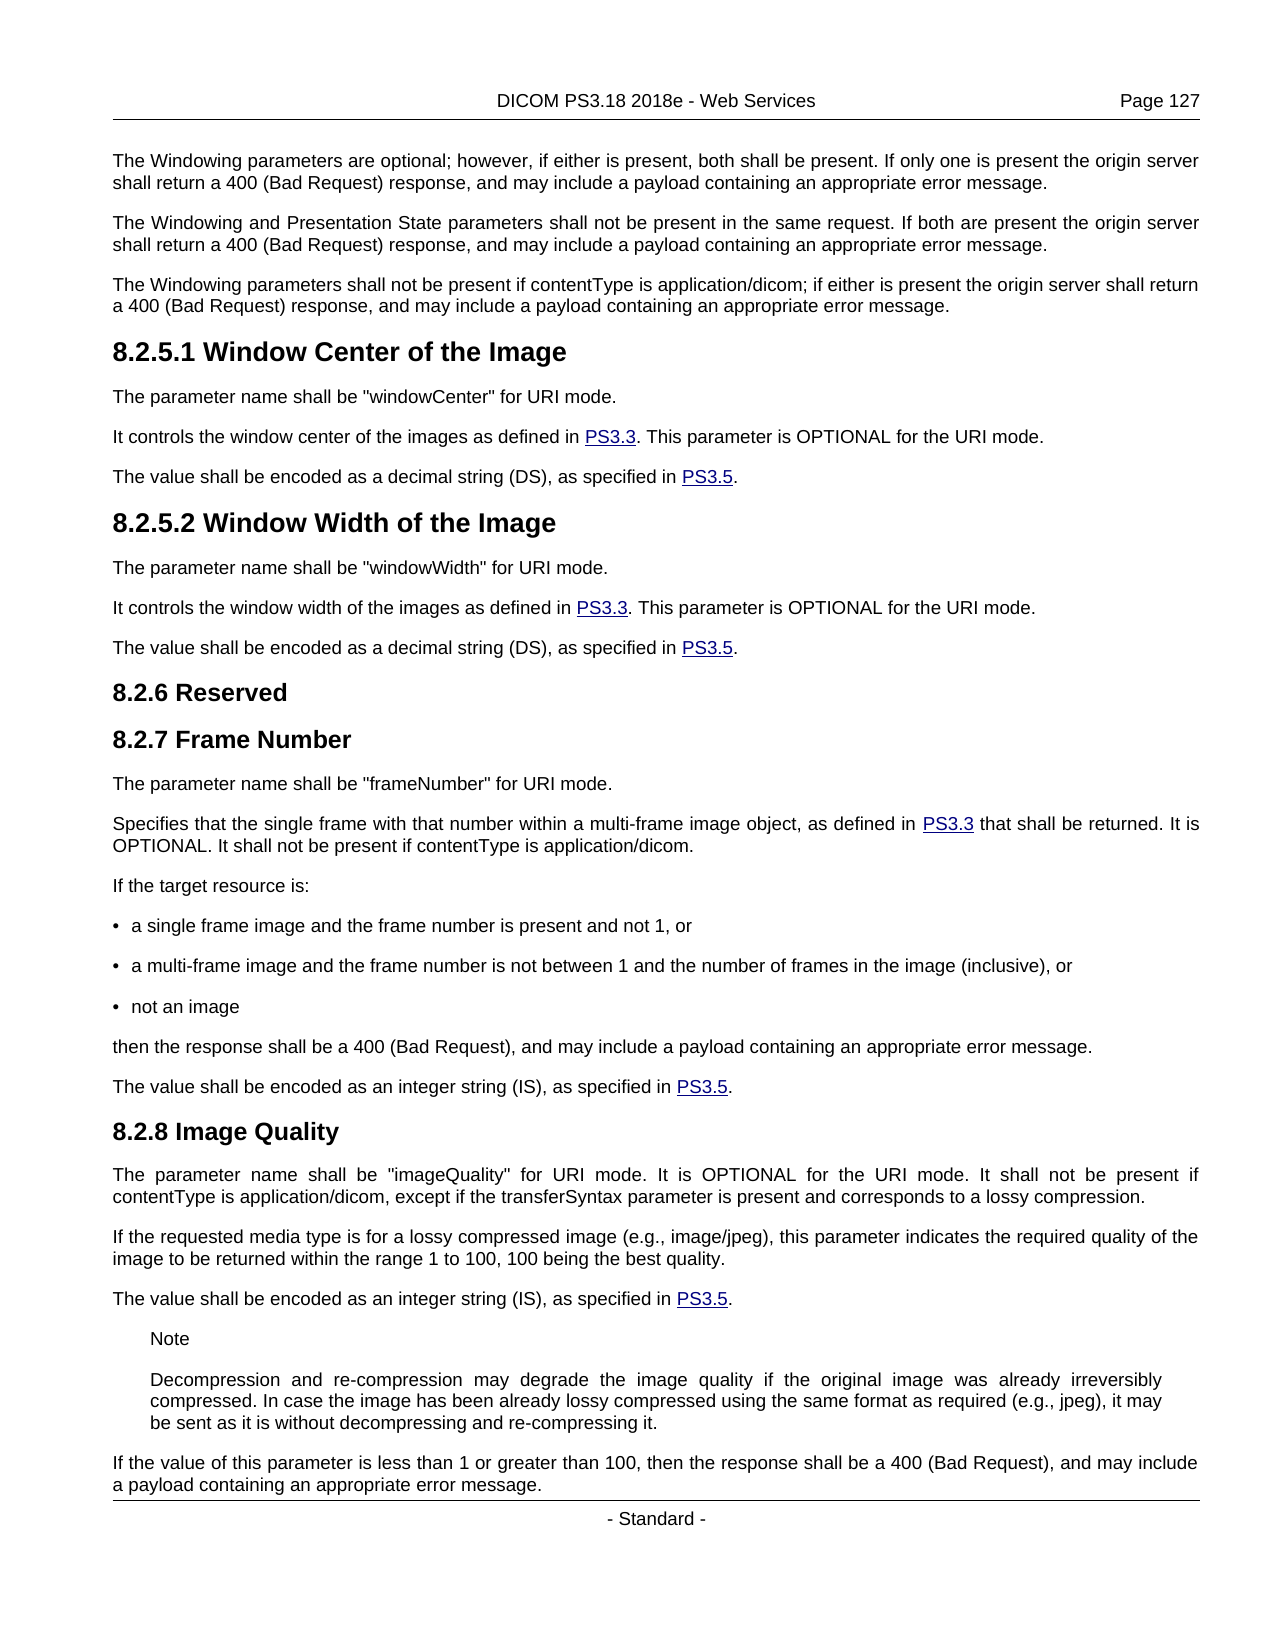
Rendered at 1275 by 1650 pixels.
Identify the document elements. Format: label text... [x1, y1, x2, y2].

text 8.2.6 Reserved [112, 677, 1200, 706]
text Note [150, 1328, 1162, 1350]
text The parameter name shall be "imageQuality" for URI mode. It is OPTIONAL for the URI mode. It shall not be present if contentType is application/dicom, except if the transferSyntax parameter is present and corresponds to a lossy compression. [112, 1164, 1200, 1207]
text It controls the window center of the images as defined in PS3.3. This parameter is OPTIONAL for the URI mode. [112, 426, 1200, 447]
text The value shall be encoded as an integer string (IS), as specified in PS3.5. [112, 1076, 1200, 1098]
text The Windowing parameters are optional; however, if either is present, both shall be present. If only one is present the origin server shall return a 400 (Bad Request) response, and may include a payload containing an appropriate error message. [112, 150, 1200, 193]
list not an image [112, 996, 1200, 1017]
text The Windowing parameters shall not be present if contentType is application/dicom; if either is present the origin server shall return a 400 (Bad Request) response, and may include a payload containing an appropriate error message. [112, 274, 1200, 317]
text The value shall be encoded as a decimal string (DS), as specified in PS3.5. [112, 466, 1200, 488]
text The parameter name shall be "windowCenter" for URI mode. [112, 386, 1200, 407]
text If the requested media type is for a lossy compressed image (e.g., image/jpeg), this parameter indicates the required quality of the image to be returned within the range 1 to 100, 100 being the best quality. [112, 1226, 1200, 1269]
text 8.2.7 Frame Number [112, 725, 1200, 754]
list a single frame image and the frame number is present and not 1, or [112, 915, 1200, 937]
text It controls the window width of the images as defined in PS3.3. This parameter is OPTIONAL for the URI mode. [112, 597, 1200, 618]
text The Windowing and Presentation State parameters shall not be present in the same request. If both are present the origin server shall return a 400 (Bad Request) response, and may include a payload containing an appropriate error message. [112, 212, 1200, 255]
text Specifies that the single frame with that number within a multi-frame image object, as defined in PS3.3 that shall be returned. It is OPTIONAL. It shall not be present if contentType is application/dicom. [112, 813, 1200, 856]
text 8.2.8 Image Quality [112, 1117, 1200, 1145]
text The value shall be encoded as a decimal string (DS), as specified in PS3.5. [112, 637, 1200, 659]
text then the response shall be a 400 (Bad Request), and may include a payload containing an appropriate error message. [112, 1036, 1200, 1057]
text If the value of this parameter is less than 1 or greater than 100, then the response shall be a 400 (Bad Request), and may include a payload containing an appropriate error message. [112, 1452, 1200, 1495]
text 8.2.5.1 Window Center of the Image [112, 336, 1200, 367]
text The parameter name shall be "frameNumber" for URI mode. [112, 772, 1200, 794]
text The parameter name shall be "windowWidth" for URI mode. [112, 557, 1200, 578]
text 8.2.5.2 Window Width of the Image [112, 507, 1200, 538]
text The value shall be encoded as an integer string (IS), as specified in PS3.5. [112, 1288, 1200, 1309]
text Decompression and re-compression may degrade the image quality if the original image was already irreversibly compressed. In case the image has been already lossy compressed using the same format as required (e.g., jpeg), it may be sent as it is without decompressing and re-compressing it. [150, 1368, 1162, 1433]
list a multi-frame image and the frame number is not between 1 and the number of frames in the image (inclusive), or [112, 955, 1200, 977]
text If the target resource is: [112, 875, 1200, 896]
